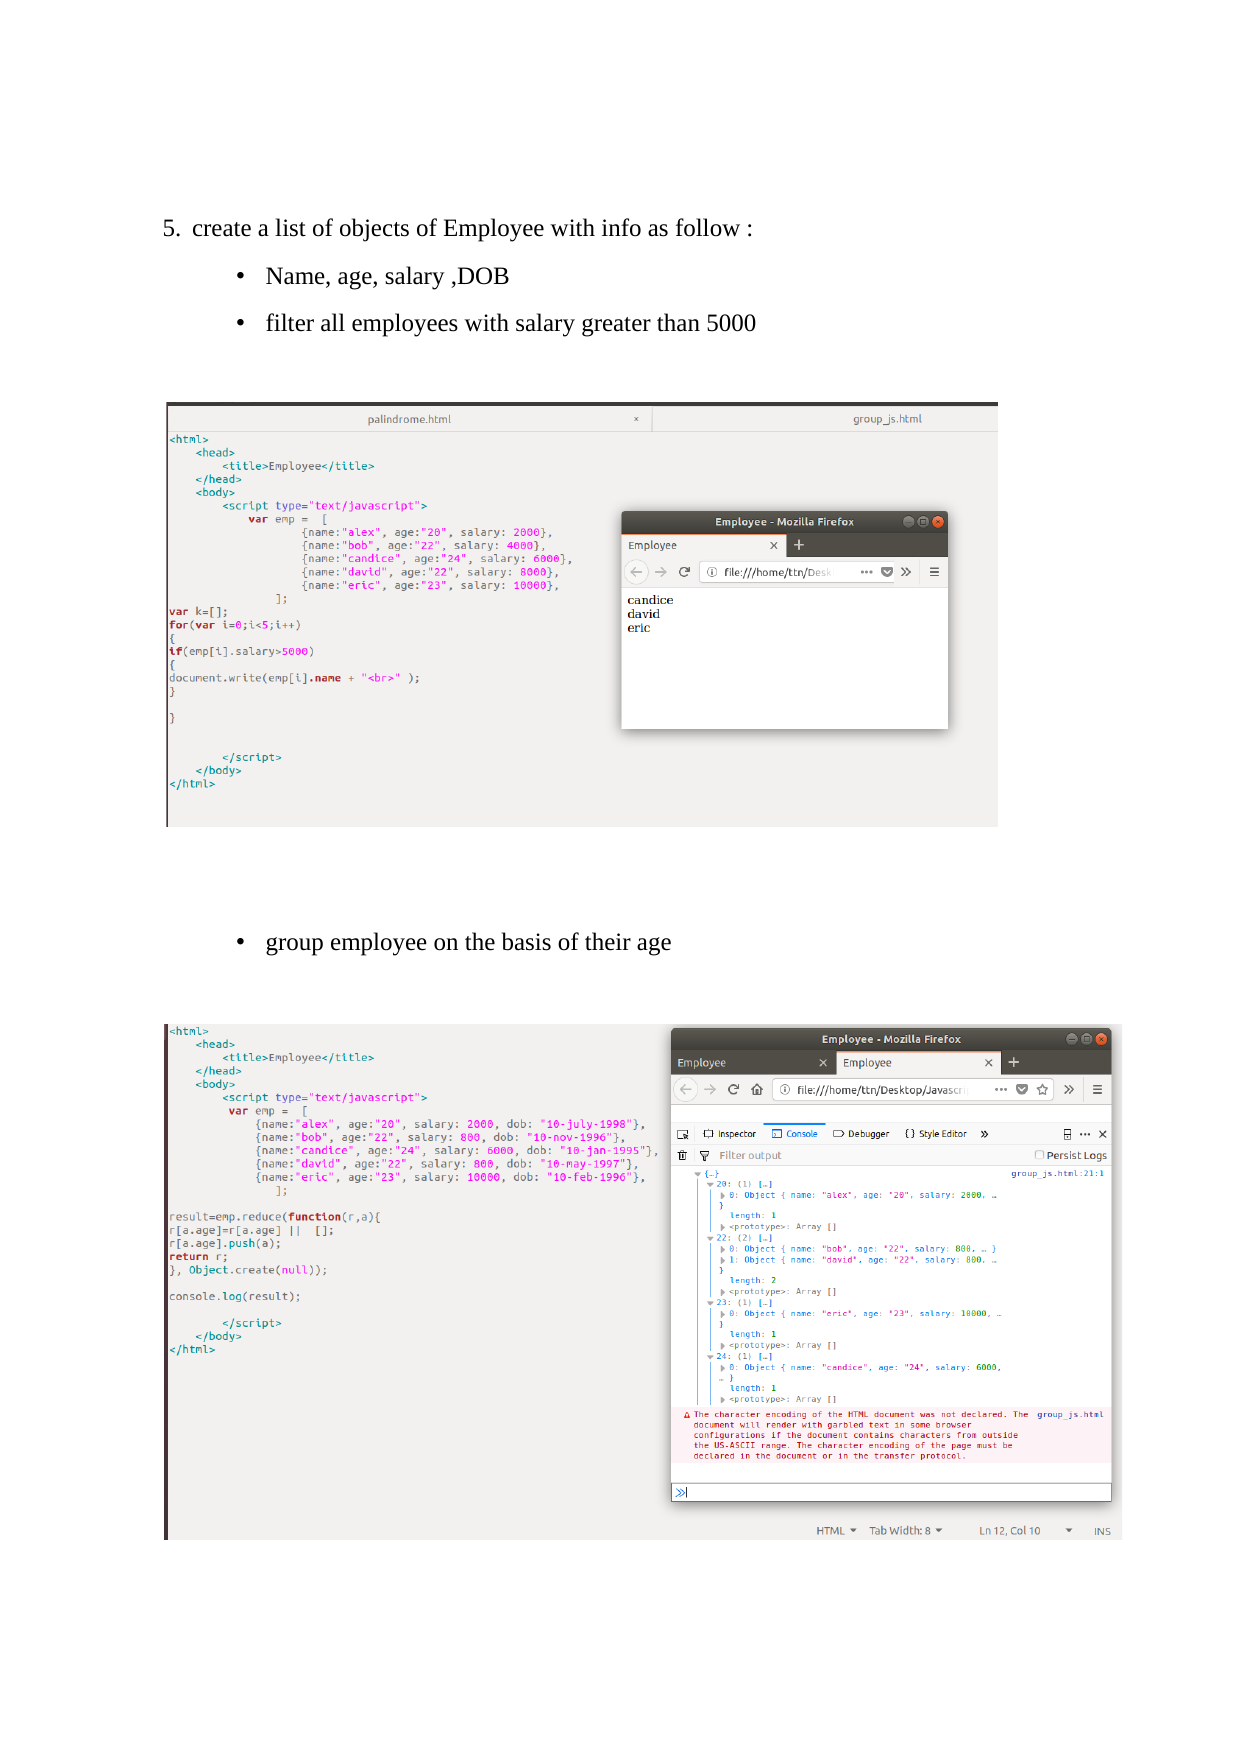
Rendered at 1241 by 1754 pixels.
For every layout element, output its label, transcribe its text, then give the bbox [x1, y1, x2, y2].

picture [164, 1024, 1123, 1540]
list Name, age, salary ,DOB [236, 261, 1122, 290]
list filter all employees with salary greater than 5000 [236, 308, 1122, 337]
list group employee on the basis of their age [236, 927, 1122, 956]
list create a list of objects of Employee with info as follow : [162, 213, 1122, 242]
picture [166, 402, 998, 827]
